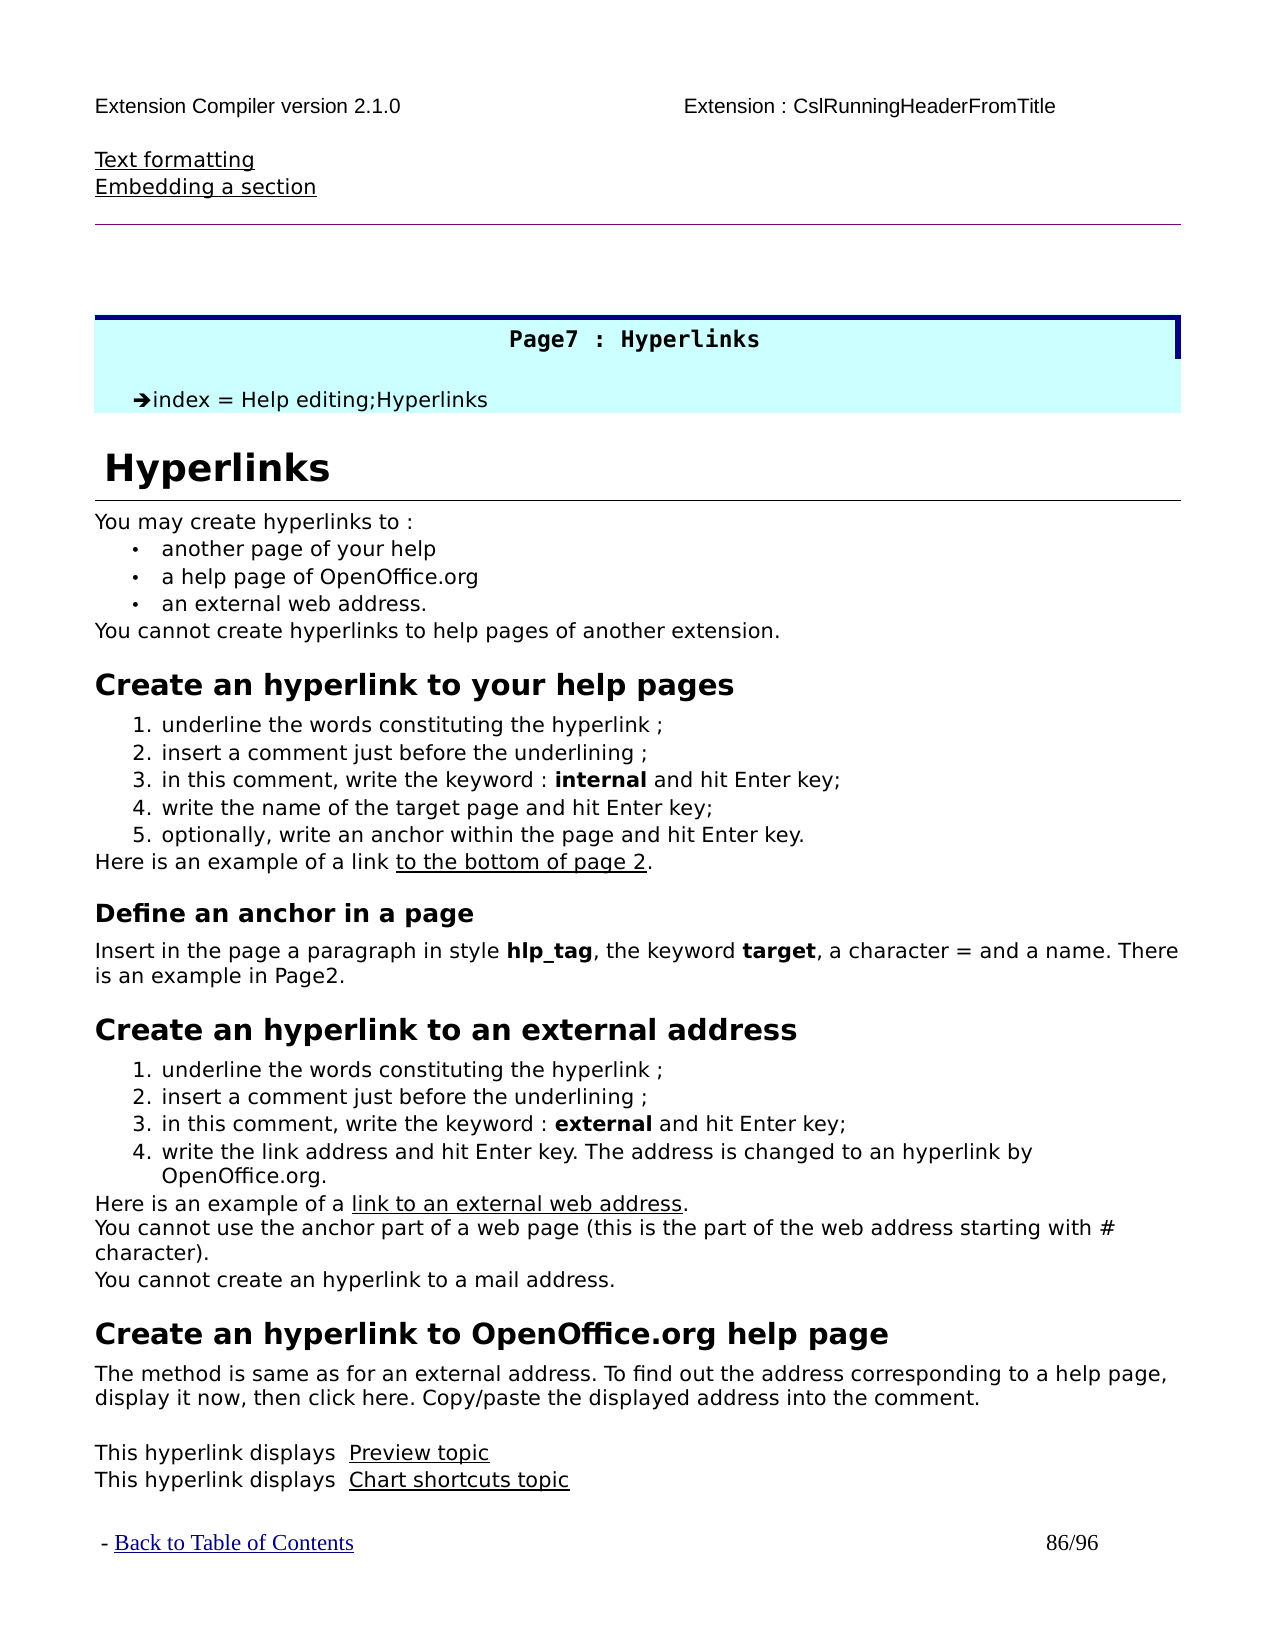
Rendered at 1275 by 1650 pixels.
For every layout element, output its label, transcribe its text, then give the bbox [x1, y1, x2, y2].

list in this comment, write the keyword : external and hit Enter key; [132, 1112, 1181, 1137]
text The method is same as for an external address. To find out the address corresponding to a help page, display it now, then click here. Copy/paste the displayed address into the comment. [94, 1362, 1181, 1411]
text Page7 : Hyperlinks [94, 316, 1175, 359]
text You cannot create an hyperlink to a mail address. [94, 1268, 1181, 1292]
text You may create hyperlinks to : [94, 510, 1181, 534]
text Insert in the page a paragraph in style hlp_tag, the keyword target, a character = and a name. There is an example in Page2. [94, 939, 1181, 988]
list insert a comment just before the underlining ; [132, 1085, 1181, 1109]
text Here is an example of a link to an external web address. You cannot use the anchor part of a web page (this is the part of the web address starting with # character). [94, 1192, 1181, 1265]
text This hyperlink displays Chart shortcuts topic [94, 1468, 1181, 1493]
text Create an hyperlink to an external address [94, 1013, 1181, 1047]
list a help page of OpenOffice.org [132, 565, 1181, 589]
list optionally, write an anchor within the page and hit Enter key. [132, 823, 1181, 847]
list index = Help editing;Hyperlinks [94, 388, 1181, 413]
list an external web address. [132, 592, 1181, 617]
text Create an hyperlink to OpenOffice.org help page [94, 1317, 1181, 1351]
list underline the words constituting the hyperlink ; [132, 1057, 1181, 1082]
text This hyperlink displays Preview topic [94, 1441, 1181, 1466]
list insert a comment just before the underlining ; [132, 741, 1181, 765]
list write the name of the target page and hit Enter key; [132, 796, 1181, 820]
text Embedding a section [94, 175, 1181, 199]
list in this comment, write the keyword : internal and hit Enter key; [132, 768, 1181, 793]
list write the link address and hit Enter key. The address is changed to an hyperlink by OpenOffice.org. [132, 1140, 1181, 1189]
text Define an anchor in a page [94, 899, 1181, 928]
text Text formatting [94, 147, 1181, 172]
list underline the words constituting the hyperlink ; [132, 713, 1181, 738]
list another page of your help [132, 537, 1181, 562]
text Hyperlinks [94, 437, 1181, 500]
text You cannot create hyperlinks to help pages of another extension. [94, 619, 1181, 644]
text Create an hyperlink to your help pages [94, 669, 1181, 703]
text Here is an example of a link to the bottom of page 2. [94, 850, 1181, 875]
